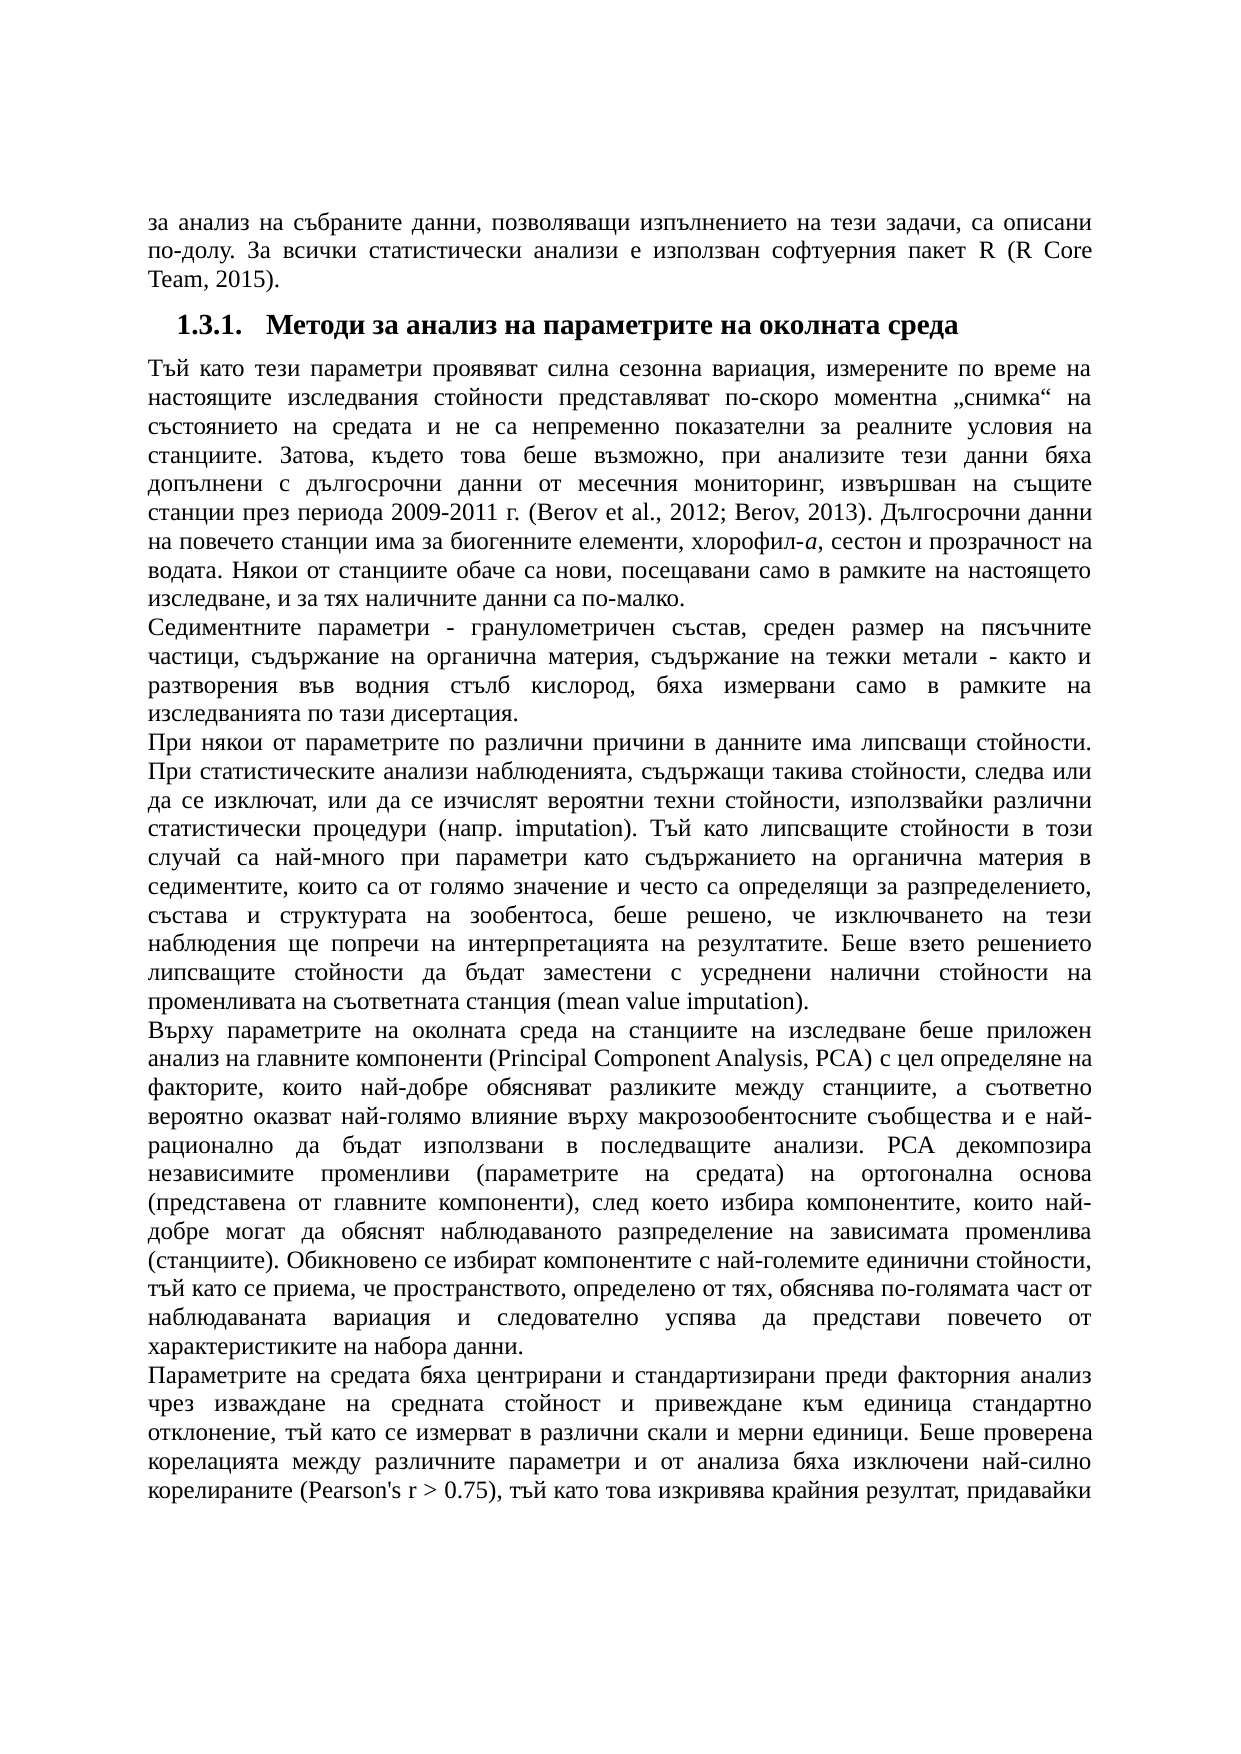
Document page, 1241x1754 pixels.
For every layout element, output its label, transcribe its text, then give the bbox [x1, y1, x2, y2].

subtitle Методи за анализ на параметрите на околната среда [242, 307, 1093, 341]
text за анализ на събраните данни, позволяващи изпълнението на тези задачи, са описани по-долу. За всички статистически анализи е използван софтуерния пакет R (R Core Team, 2015). [148, 207, 1093, 293]
text Върху параметрите на околната среда на станциите на изследване беше приложен анализ на главните компоненти (Principal Component Analysis, PCA) с цел определяне на факторите, които най-добре обясняват разликите между станциите, а съответно вероятно оказват най-голямо влияние върху макрозообентосните съобщества и е най-рационално да бъдат използвани в последващите анализи. PCA декомпозира независимите променливи (параметрите на средата) на ортогонална основа (представена от главните компоненти), след което избира компонентите, които най-добре могат да обяснят наблюдаваното разпределение на зависимата променлива (станциите). Обикновено се избират компонентите с най-големите единични стойности, тъй като се приема, че пространството, определено от тях, обяснява по-голямата част от наблюдаваната вариация и следователно успява да представи повечето от характеристиките на набора данни. [148, 1015, 1093, 1360]
text Параметрите на средата бяха центрирани и стандартизирани преди факторния анализ чрез изваждане на средната стойност и привеждане към единица стандартно отклонение, тъй като се измерват в различни скали и мерни единици. Беше проверена корелацията между различните параметри и от анализа бяха изключени най-силно корелираните (Pearson's r > 0.75), тъй като това изкривява крайния резултат, придавайки [148, 1360, 1093, 1503]
text Седиментните параметри - гранулометричен състав, среден размер на пясъчните частици, съдържание на органична материя, съдържание на тежки метали - както и разтворения във водния стълб кислород, бяха измервани само в рамките на изследванията по тази дисертация. [148, 612, 1093, 727]
text При някои от параметрите по различни причини в данните има липсващи стойности. При статистическите анализи наблюденията, съдържащи такива стойности, следва или да се изключат, или да се изчислят вероятни техни стойности, използвайки различни статистически процедури (напр. imputation). Тъй като липсващите стойности в този случай са най-много при параметри като съдържанието на органична материя в седиментите, които са от голямо значение и често са определящи за разпределението, състава и структурата на зообентоса, беше решено, че изключването на тези наблюдения ще попречи на интерпретацията на резултатите. Беше взето решението липсващите стойности да бъдат заместени с усреднени налични стойности на променливата на съответната станция (mean value imputation). [148, 727, 1093, 1015]
text Тъй като тези параметри проявяват силна сезонна вариация, измерените по време на настоящите изследвания стойности представляват по-скоро моментна „снимка“ на състоянието на средата и не са непременно показателни за реалните условия на станциите. Затова, където това беше възможно, при анализите тези данни бяха допълнени с дългосрочни данни от месечния мониторинг, извършван на същите станции през периода 2009-2011 г. (Berov et al., 2012; Berov, 2013). Дългосрочни данни на повечето станции има за биогенните елементи, хлорофил-а, сестон и прозрачност на водата. Някои от станциите обаче са нови, посещавани само в рамките на настоящето изследване, и за тях наличните данни са по-малко. [148, 353, 1093, 612]
